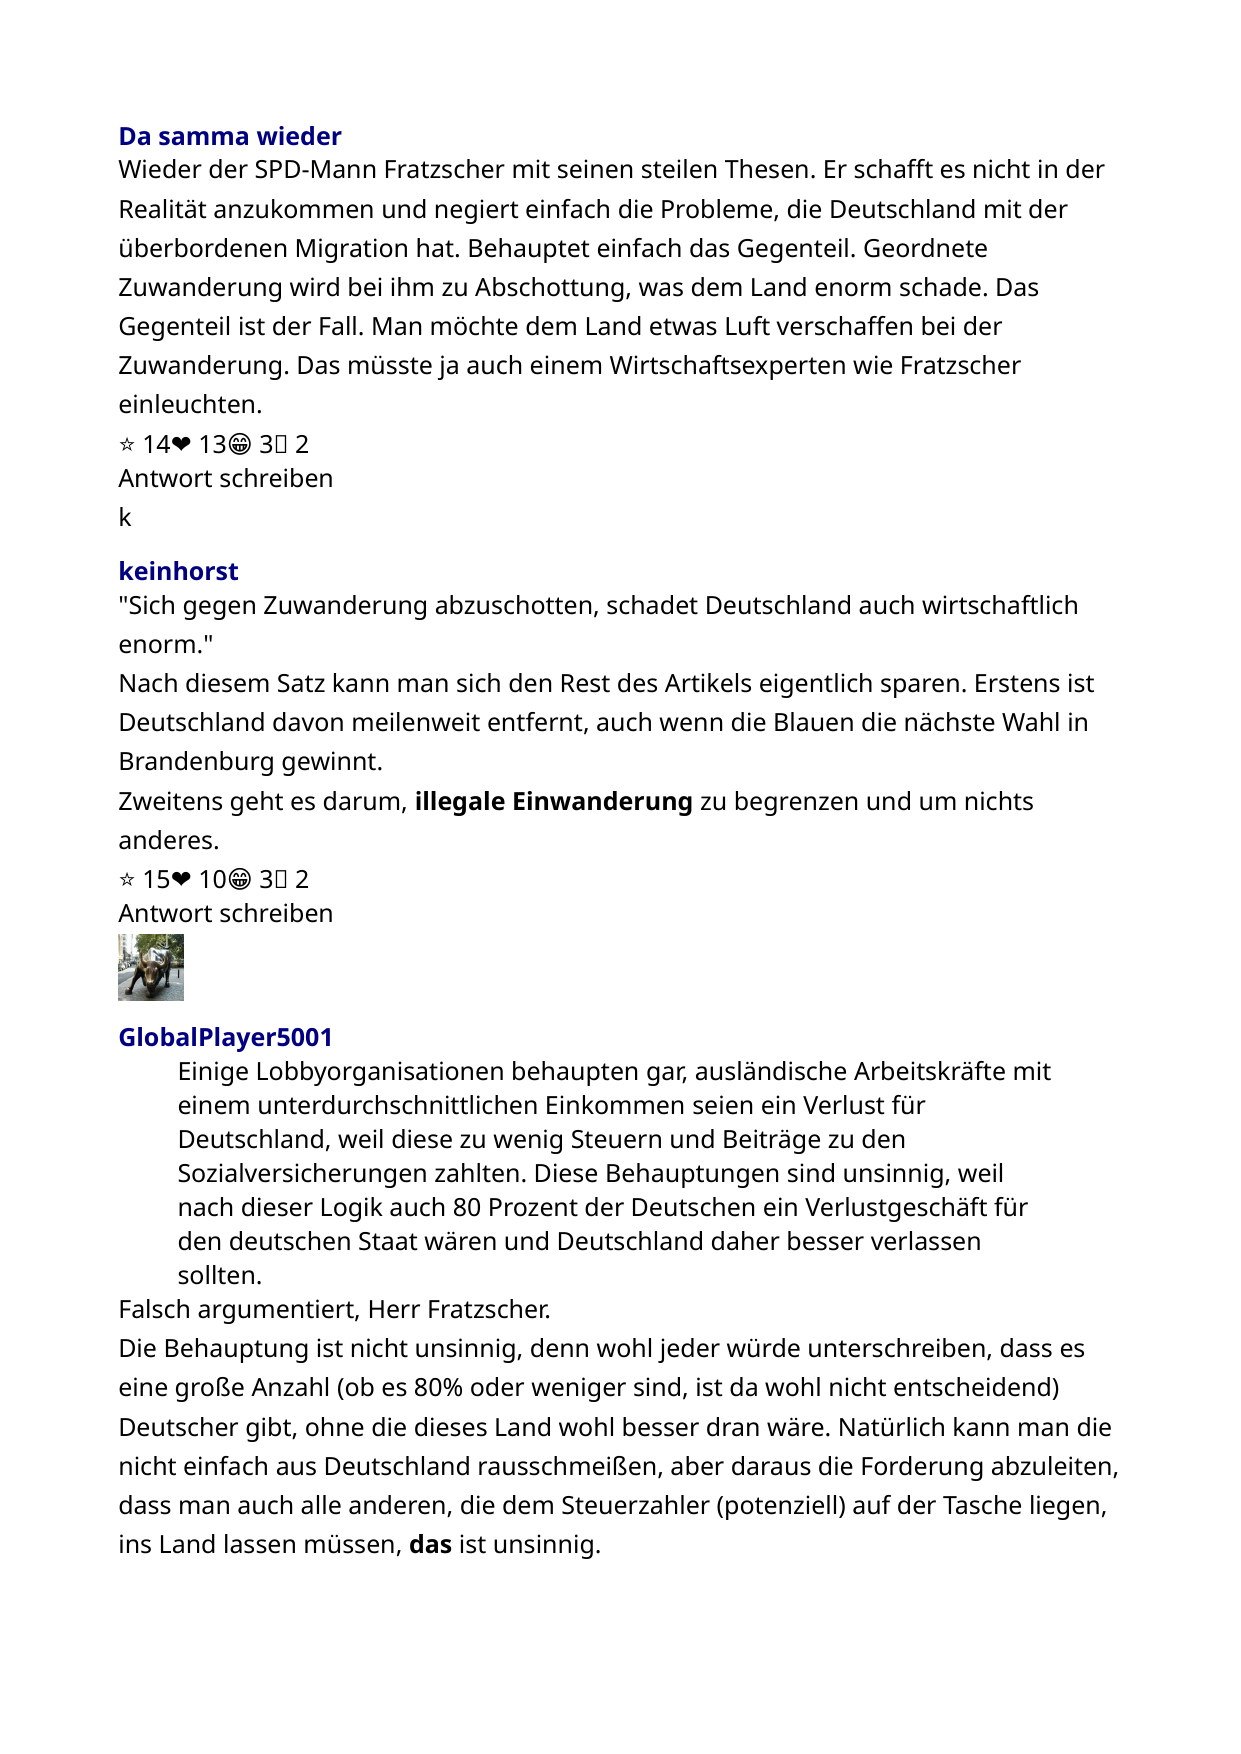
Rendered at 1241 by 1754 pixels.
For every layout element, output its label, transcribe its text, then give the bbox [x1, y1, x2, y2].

text k [118, 499, 1122, 534]
text "Sich gegen Zuwanderung abzuschotten, schadet Deutschland auch wirtschaftlich enorm." [118, 587, 1122, 661]
subtitle Da samma wieder [118, 118, 1122, 152]
text Antwort schreiben [118, 896, 1122, 930]
subtitle keinhorst [118, 553, 1122, 587]
text Antwort schreiben [118, 460, 1122, 494]
text Wieder der SPD-Mann Fratzscher mit seinen steilen Thesen. Er schafft es nicht in der Realität anzukommen und negiert einfach die Probleme, die Deutschland mit der überbordenen Migration hat. Behauptet einfach das Gegenteil. Geordnete Zuwanderung wird bei ihm zu Abschottung, was dem Land enorm schade. Das Gegenteil ist der Fall. Man möchte dem Land etwas Luft verschaffen bei der Zuwanderung. Das müsste ja auch einem Wirtschaftsexperten wie Fratzscher einleuchten. [118, 152, 1122, 421]
text Einige Lobbyorganisationen behaupten gar, ausländische Arbeitskräfte mit einem unterdurchschnittlichen Einkommen seien ein Verlust für Deutschland, weil diese zu wenig Steuern und Beiträge zu den Sozialversicherungen zahlten. Diese Behauptungen sind unsinnig, weil nach dieser Logik auch 80 Prozent der Deutschen ein Verlustgeschäft für den deutschen Staat wären und Deutschland daher besser verlassen sollten. [177, 1053, 1063, 1292]
text ⭐️ 15❤️ 10😁 3🤨 2 [118, 862, 1122, 896]
text Nach diesem Satz kann man sich den Rest des Artikels eigentlich sparen. Erstens ist Deutschland davon meilenweit entfernt, auch wenn die Blauen die nächste Wahl in Brandenburg gewinnt. [118, 666, 1122, 778]
picture [118, 934, 184, 1001]
text Falsch argumentiert, Herr Fratzscher. [118, 1292, 1122, 1326]
text Zweitens geht es darum, illegale Einwanderung zu begrenzen und um nichts anderes. [118, 783, 1122, 856]
subtitle GlobalPlayer5001 [118, 1019, 1122, 1053]
text Die Behauptung ist nicht unsinnig, denn wohl jeder würde unterschreiben, dass es eine große Anzahl (ob es 80% oder weniger sind, ist da wohl nicht entscheidend) Deutscher gibt, ohne die dieses Land wohl besser dran wäre. Natürlich kann man die nicht einfach aus Deutschland rausschmeißen, aber daraus die Forderung abzuleiten, dass man auch alle anderen, die dem Steuerzahler (potenziell) auf der Tasche liegen, ins Land lassen müssen, das ist unsinnig. [118, 1331, 1122, 1561]
text ⭐️ 14❤️ 13😁 3🤨 2 [118, 426, 1122, 460]
